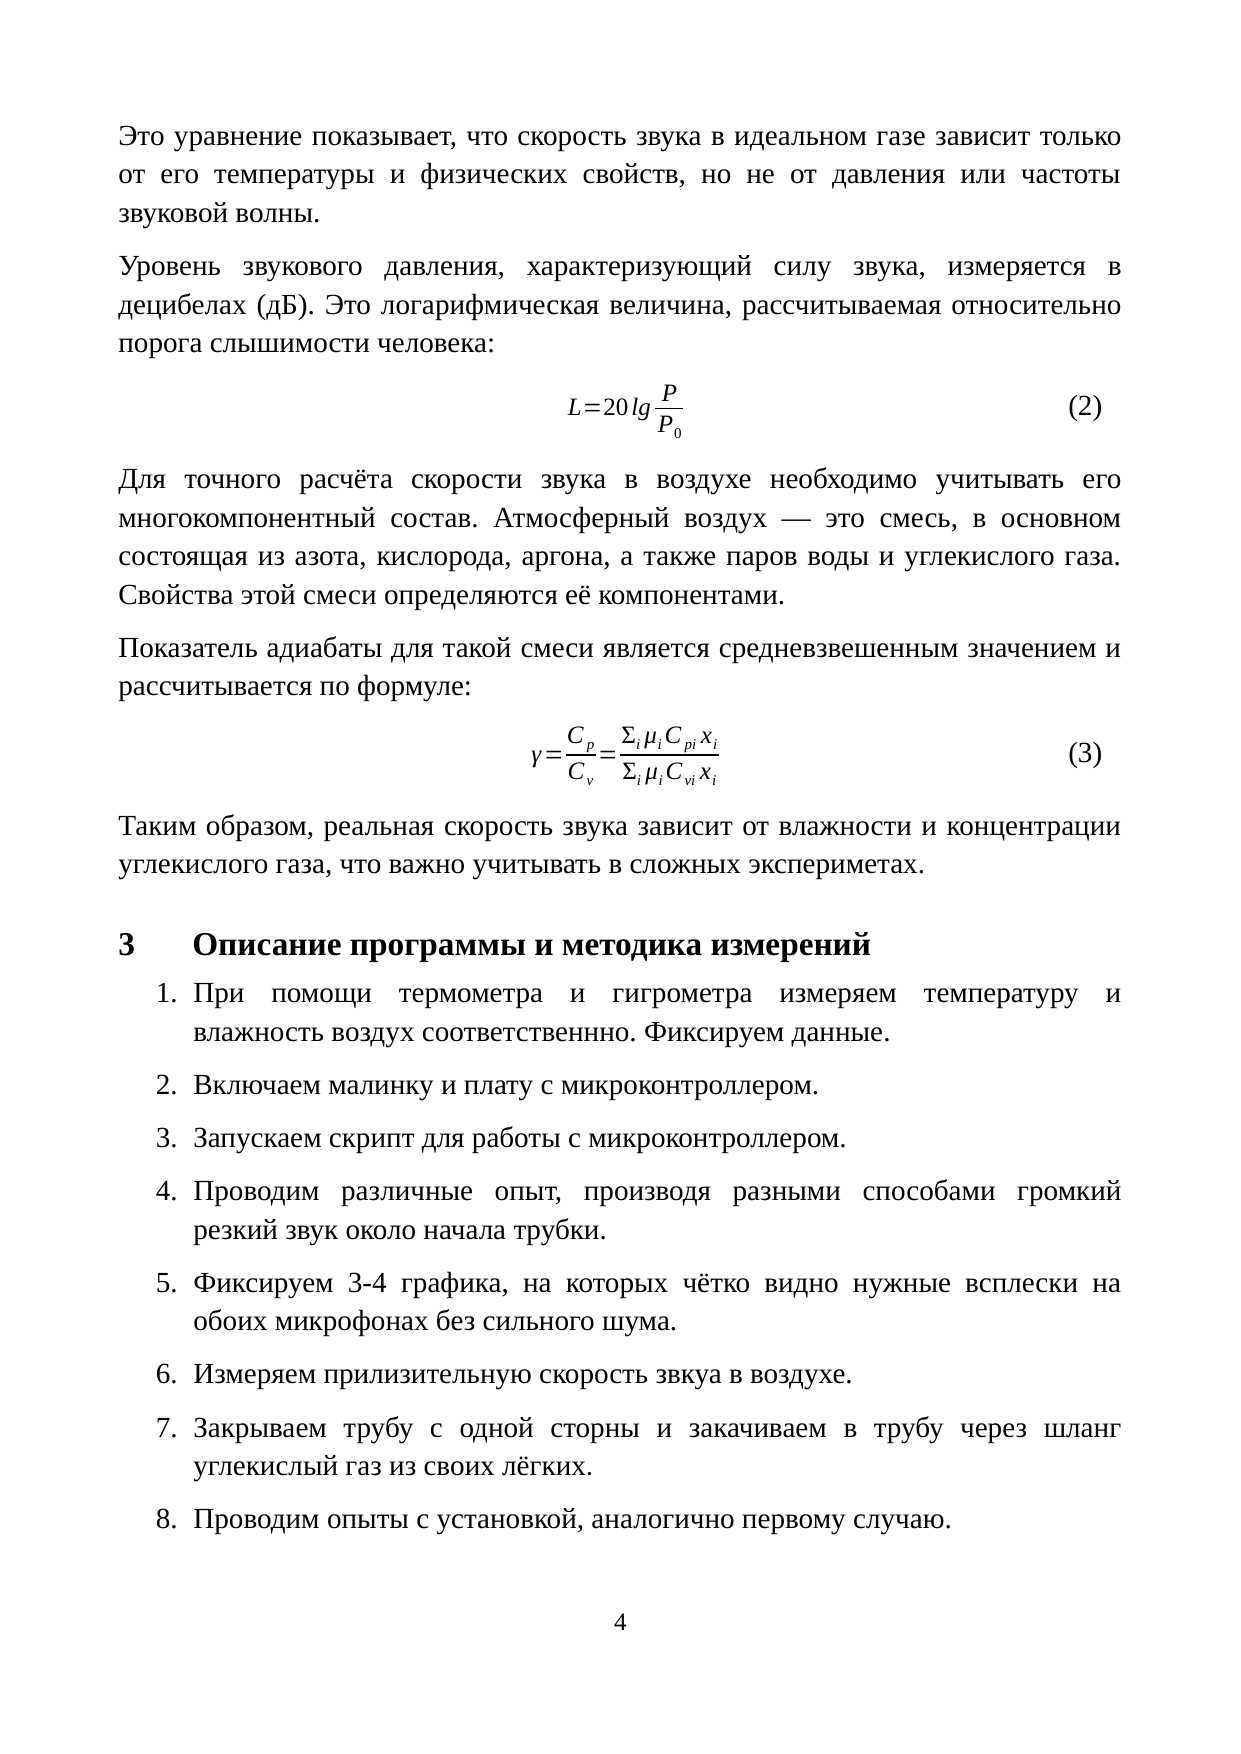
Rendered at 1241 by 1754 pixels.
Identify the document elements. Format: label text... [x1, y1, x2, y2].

text Для точного расчёта скорости звука в воздухе необходимо учитывать его многокомпонентный состав. Атмосферный воздух — это смесь, в основном состоящая из азота, кислорода, аргона, а также паров воды и углекислого газа. Свойства этой смеси определяются её компонентами. [118, 461, 1122, 610]
list Запускаем скрипт для работы с микроконтроллером. [156, 1120, 1122, 1154]
text Таким образом, реальная скорость звука зависит от влажности и концентрации углекислого газа, что важно учитывать в сложных экспериметах. [118, 808, 1122, 880]
text (2) [118, 378, 1122, 442]
list Закрываем трубу с одной сторны и закачиваем в трубу через шланг углекислый газ из своих лёгких. [156, 1410, 1122, 1482]
list Включаем малинку и плату с микроконтроллером. [156, 1067, 1122, 1101]
text Это уравнение показывает, что скорость звука в идеальном газе зависит только от его температуры и физических свойств, но не от давления или частоты звуковой волны. [118, 118, 1122, 229]
list При помощи термометра и гигрометра измеряем температуру и влажность воздух соответственнно. Фиксируем данные. [156, 975, 1122, 1047]
list Фиксируем 3-4 графика, на которых чётко видно нужные всплески на обоих микрофонах без сильного шума. [156, 1265, 1122, 1337]
list Проводим опыты с установкой, аналогично первому случаю. [156, 1501, 1122, 1535]
list Проводим различные опыт, производя разными способами громкий резкий звук около начала трубки. [156, 1173, 1122, 1245]
list Измеряем прилизительную скорость звкуа в воздухе. [156, 1357, 1122, 1390]
subtitle Описание программы и методика измерений [118, 924, 1122, 963]
text Показатель адиабаты для такой смеси является средневзвешенным значением и рассчитывается по формуле: [118, 630, 1122, 702]
text (3) [118, 722, 1122, 788]
text Уровень звукового давления, характеризующий силу звука, измеряется в децибелах (дБ). Это логарифмическая величина, рассчитываемая относительно порога слышимости человека: [118, 248, 1122, 359]
